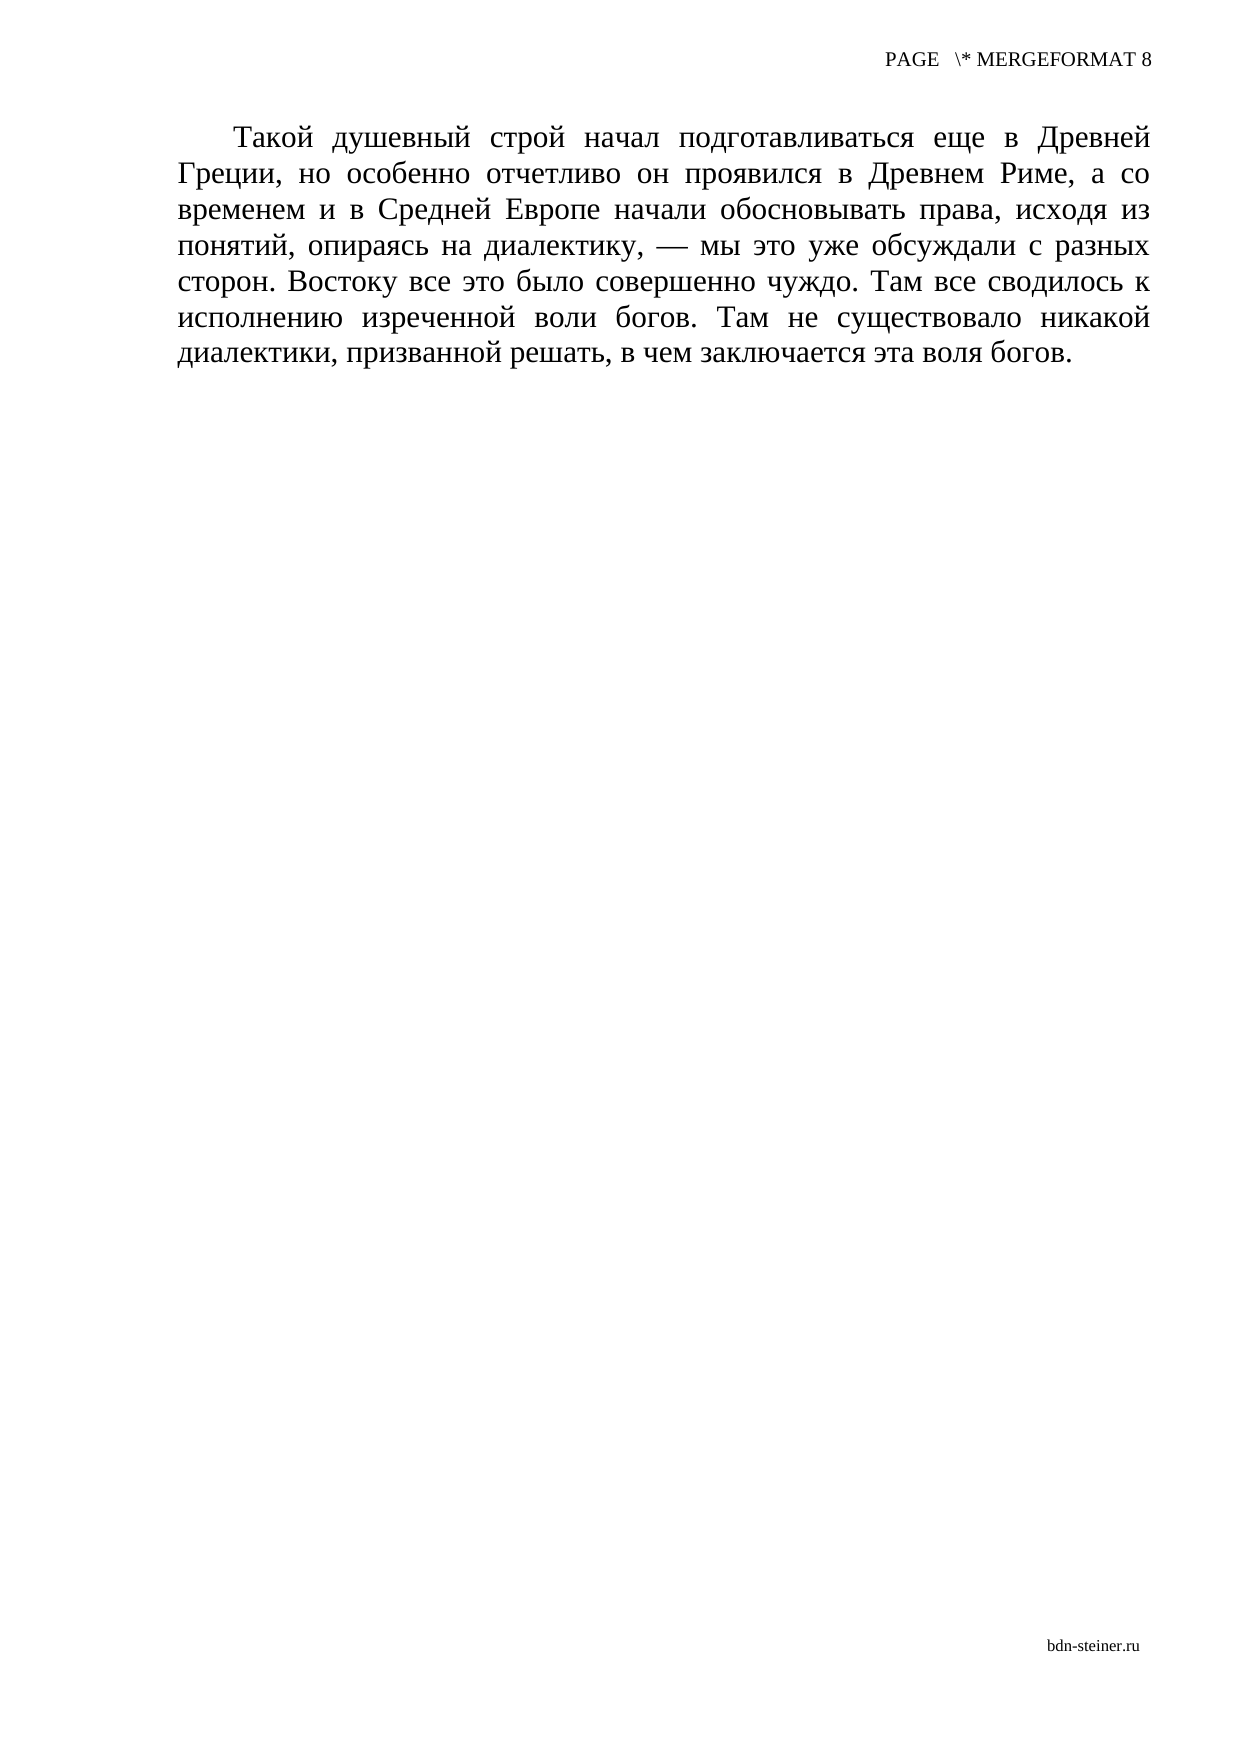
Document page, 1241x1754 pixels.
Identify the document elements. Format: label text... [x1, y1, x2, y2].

text Такой душевный строй начал подготавливаться еще в Древней Греции, но особенно отчетливо он проявился в Древнем Риме, а со временем и в Средней Европе начали обосновывать права, исходя из понятий, опираясь на диалектику, — мы это уже обсуждали с разных сторон. Востоку все это было совершенно чуждо. Там все сводилось к исполнению изреченной воли богов. Там не существовало никакой диалектики, призванной решать, в чем заключается эта воля богов. [177, 118, 1152, 370]
